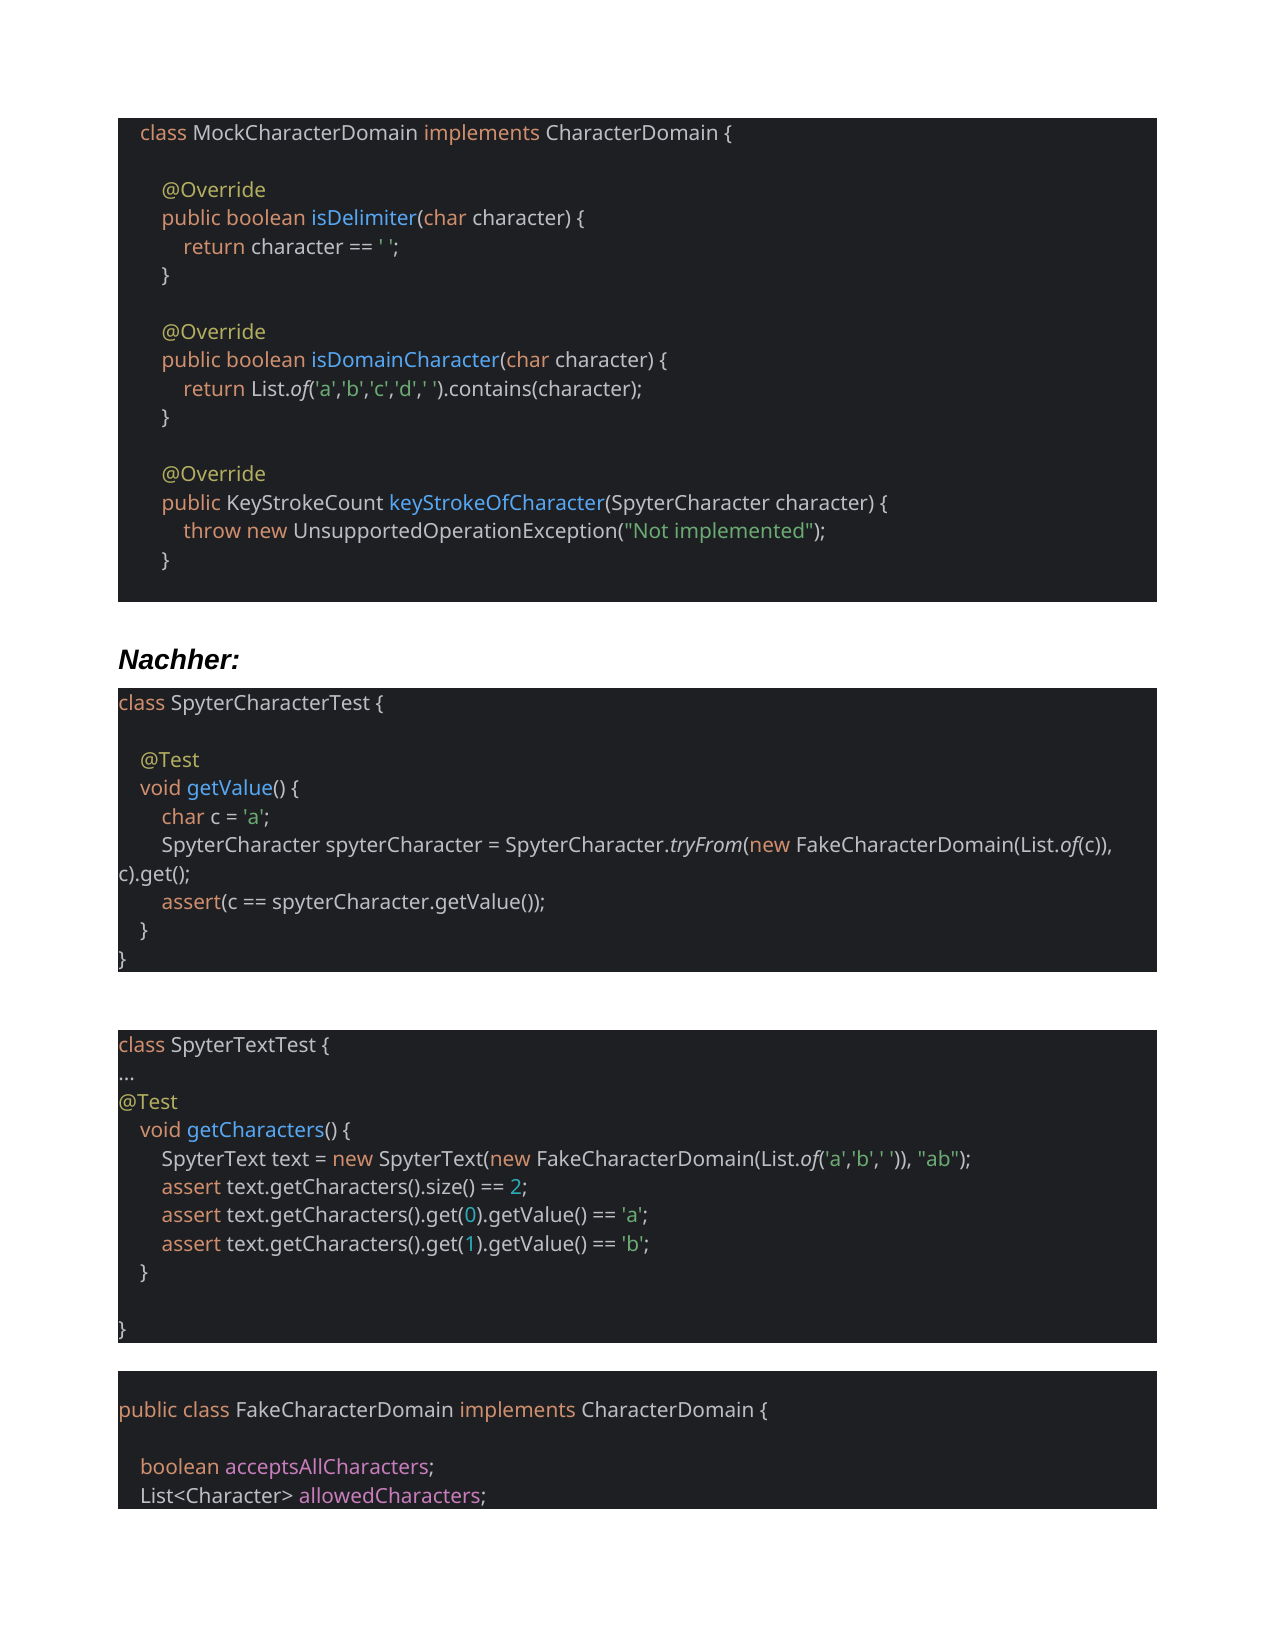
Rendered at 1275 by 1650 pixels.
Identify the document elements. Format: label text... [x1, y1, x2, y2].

text class SpyterCharacterTest { @Test void getValue() { char c = 'a'; SpyterCharacter spyterCharacter = SpyterCharacter.tryFrom(new FakeCharacterDomain(List.of(c)), c).get(); assert(c == spyterCharacter.getValue()); } } [118, 688, 1157, 972]
text class MockCharacterDomain implements CharacterDomain { @Override public boolean isDelimiter(char character) { return character == ' '; } @Override public boolean isDomainCharacter(char character) { return List.of('a','b','c','d',' ').contains(character); } @Override public KeyStrokeCount keyStrokeOfCharacter(SpyterCharacter character) { throw new UnsupportedOperationException("Not implemented"); } [118, 118, 1157, 602]
subtitle Nachher: [118, 643, 1157, 676]
text @Test void getCharacters() { SpyterText text = new SpyterText(new FakeCharacterDomain(List.of('a','b',' ')), "ab"); assert text.getCharacters().size() == 2; assert text.getCharacters().get(0).getValue() == 'a'; assert text.getCharacters().get(1).getValue() == 'b'; } } [118, 1087, 1157, 1343]
text class SpyterTextTest { [118, 1030, 1157, 1058]
text ... [118, 1058, 1157, 1087]
text public class FakeCharacterDomain implements CharacterDomain { boolean acceptsAllCharacters; List<Character> allowedCharacters; [118, 1371, 1157, 1509]
